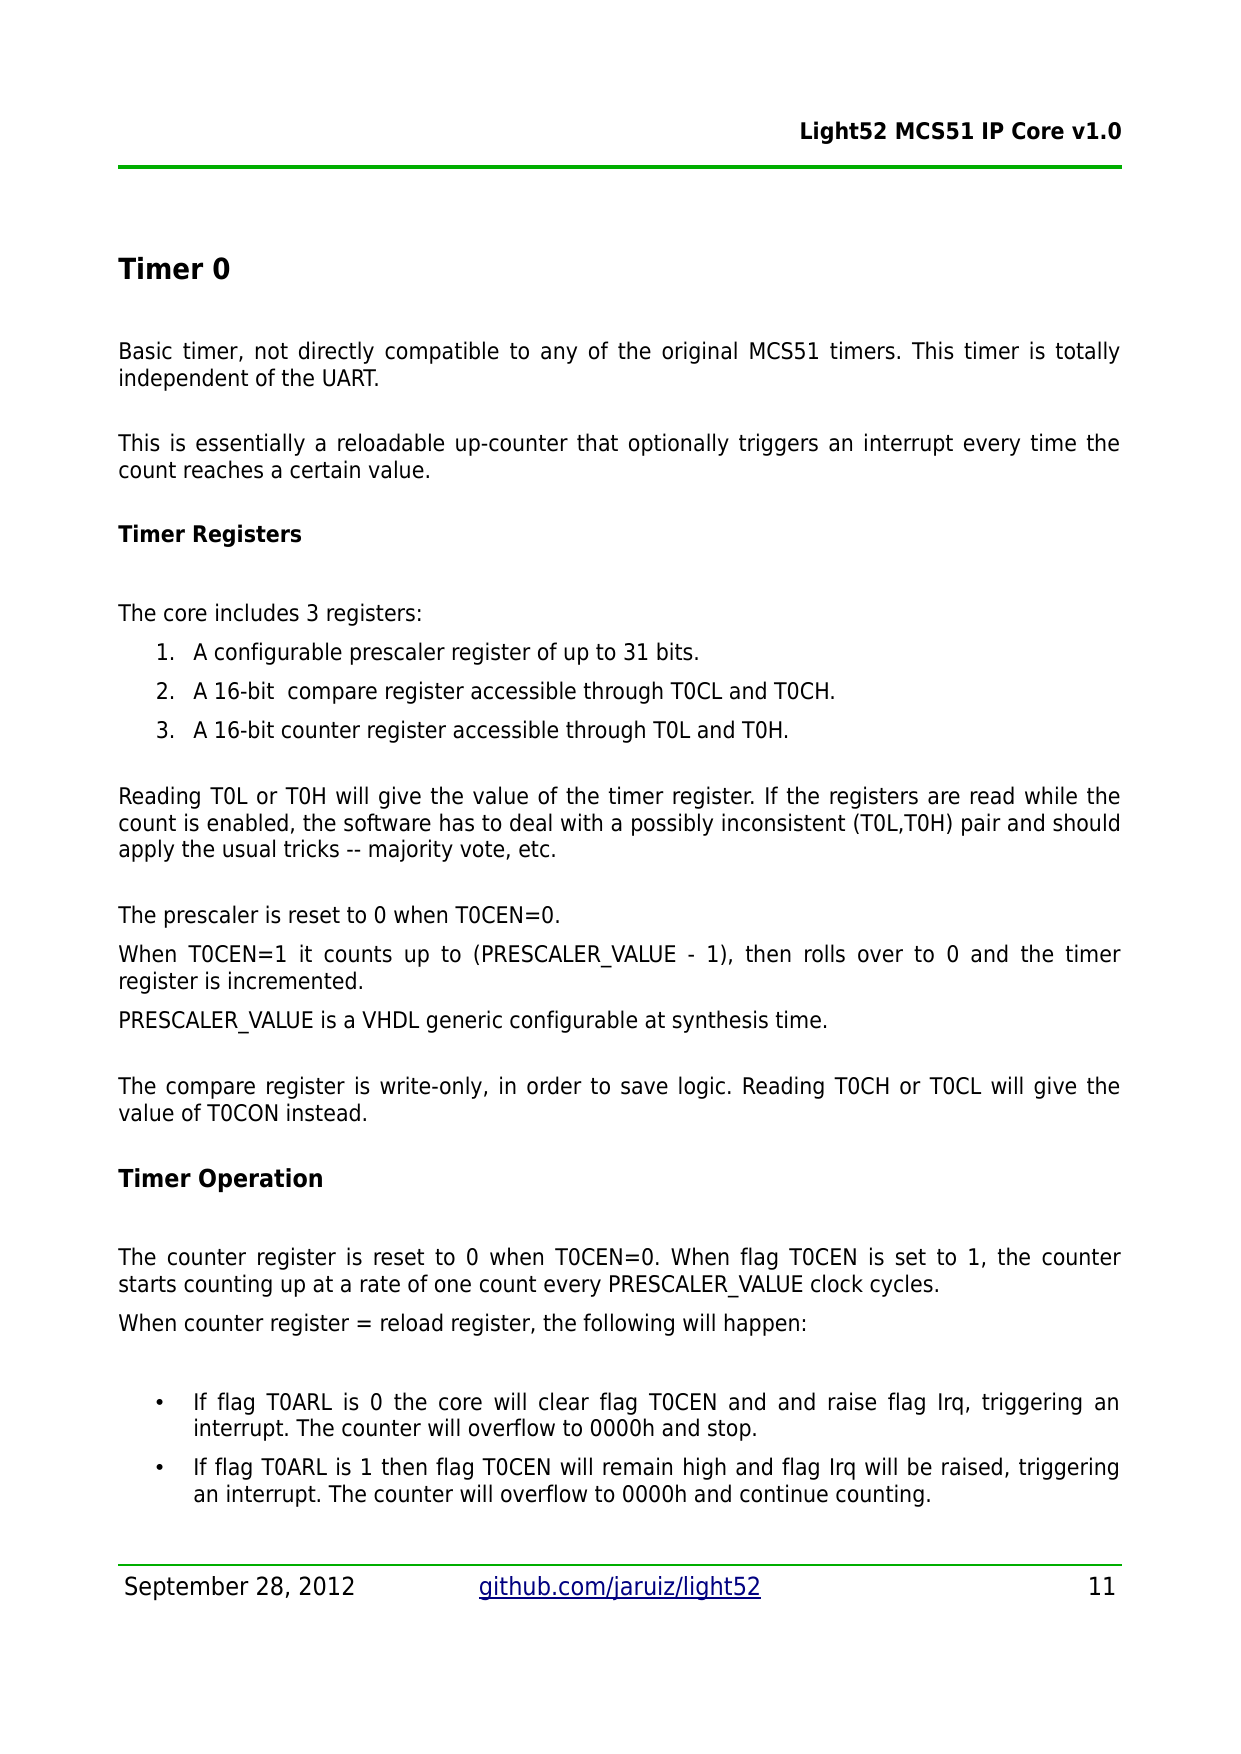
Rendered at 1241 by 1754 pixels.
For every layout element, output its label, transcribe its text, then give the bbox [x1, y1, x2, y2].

text When counter register = reload register, the following will happen: [118, 1310, 1122, 1337]
text When T0CEN=1 it counts up to (PRESCALER_VALUE - 1), then rolls over to 0 and the timer register is incremented. [118, 941, 1122, 995]
text Reading T0L or T0H will give the value of the timer register. If the registers are read while the count is enabled, the software has to deal with a possibly inconsistent (T0L,T0H) pair and should apply the usual tricks -- majority vote, etc. [118, 756, 1122, 863]
list A configurable prescaler register of up to 31 bits. [156, 639, 1122, 666]
text PRESCALER_VALUE is a VHDL generic configurable at synthesis time. [118, 1007, 1122, 1034]
list If flag T0ARL is 1 then flag T0CEN will remain high and flag Irq will be raised, triggering an interrupt. The counter will overflow to 0000h and continue counting. [156, 1454, 1122, 1508]
list If flag T0ARL is 0 the core will clear flag T0CEN and and raise flag Irq, triggering an interrupt. The counter will overflow to 0000h and stop. [156, 1389, 1122, 1442]
text The counter register is reset to 0 when T0CEN=0. When flag T0CEN is set to 1, the counter starts counting up at a rate of one count every PRESCALER_VALUE clock cycles. [118, 1244, 1122, 1298]
subtitle Timer Operation [118, 1164, 1122, 1193]
subtitle Timer 0 [118, 252, 1122, 286]
text The compare register is write-only, in order to save logic. Reading T0CH or T0CL will give the value of T0CON instead. [118, 1046, 1122, 1126]
text Basic timer, not directly compatible to any of the original MCS51 timers. This timer is totally independent of the UART. [118, 338, 1122, 391]
text The prescaler is reset to 0 when T0CEN=0. [118, 876, 1122, 929]
list A 16-bit counter register accessible through T0L and T0H. [156, 717, 1122, 744]
text The core includes 3 registers: [118, 600, 1122, 626]
subtitle Timer Registers [118, 521, 1122, 548]
text This is essentially a reloadable up-counter that optionally triggers an interrupt every time the count reaches a certain value. [118, 404, 1122, 484]
list A 16-bit compare register accessible through T0CL and T0CH. [156, 678, 1122, 705]
